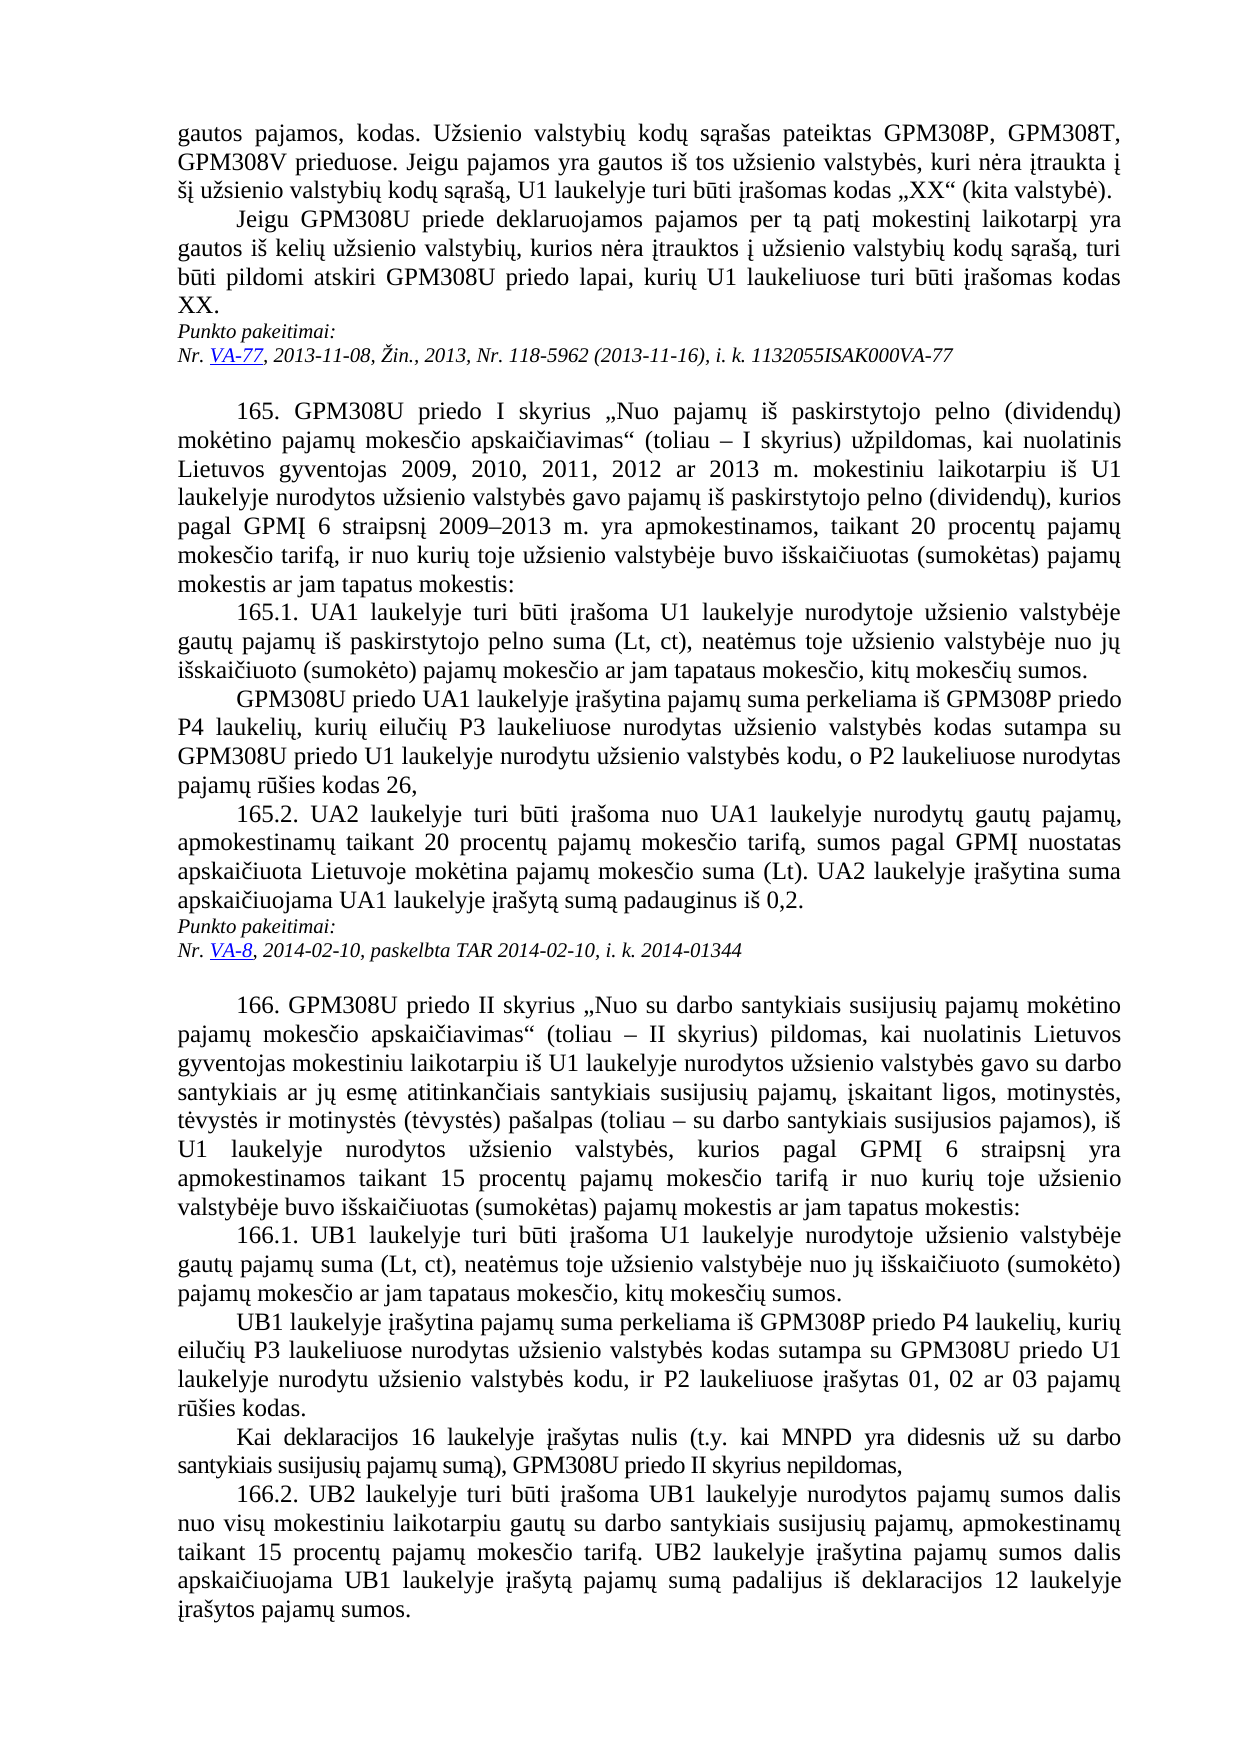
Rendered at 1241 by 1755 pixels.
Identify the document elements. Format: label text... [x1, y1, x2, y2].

text 166.1. UB1 laukelyje turi būti įrašoma U1 laukelyje nurodytoje užsienio valstybėje gautų pajamų suma (Lt, ct), neatėmus toje užsienio valstybėje nuo jų išskaičiuoto (sumokėto) pajamų mokesčio ar jam tapataus mokesčio, kitų mokesčių sumos. [177, 1221, 1122, 1307]
text Jeigu GPM308U priede deklaruojamos pajamos per tą patį mokestinį laikotarpį yra gautos iš kelių užsienio valstybių, kurios nėra įtrauktos į užsienio valstybių kodų sąrašą, turi būti pildomi atskiri GPM308U priedo lapai, kurių U1 laukeliuose turi būti įrašomas kodas XX. [177, 204, 1122, 319]
text UB1 laukelyje įrašytina pajamų suma perkeliama iš GPM308P priedo P4 laukelių, kurių eilučių P3 laukeliuose nurodytas užsienio valstybės kodas sutampa su GPM308U priedo U1 laukelyje nurodytu užsienio valstybės kodu, ir P2 laukeliuose įrašytas 01, 02 ar 03 pajamų rūšies kodas. [177, 1307, 1122, 1422]
text Punkto pakeitimai: [177, 914, 1122, 938]
text gautos pajamos, kodas. Užsienio valstybių kodų sąrašas pateiktas GPM308P, GPM308T, GPM308V prieduose. Jeigu pajamos yra gautos iš tos užsienio valstybės, kuri nėra įtraukta į šį užsienio valstybių kodų sąrašą, U1 laukelyje turi būti įrašomas kodas „XX“ (kita valstybė). [177, 118, 1122, 204]
text Punkto pakeitimai: [177, 319, 1122, 343]
text 165. GPM308U priedo I skyrius „Nuo pajamų iš paskirstytojo pelno (dividendų) mokėtino pajamų mokesčio apskaičiavimas“ (toliau – I skyrius) užpildomas, kai nuolatinis Lietuvos gyventojas 2009, 2010, 2011, 2012 ar 2013 m. mokestiniu laikotarpiu iš U1 laukelyje nurodytos užsienio valstybės gavo pajamų iš paskirstytojo pelno (dividendų), kurios pagal GPMĮ 6 straipsnį 2009–2013 m. yra apmokestinamos, taikant 20 procentų pajamų mokesčio tarifą, ir nuo kurių toje užsienio valstybėje buvo išskaičiuotas (sumokėtas) pajamų mokestis ar jam tapatus mokestis: [177, 396, 1122, 597]
text Nr. VA-8, 2014-02-10, paskelbta TAR 2014-02-10, i. k. 2014-01344 [177, 938, 1122, 962]
text Kai deklaracijos 16 laukelyje įrašytas nulis (t.y. kai MNPD yra didesnis už su darbo santykiais susijusių pajamų sumą), GPM308U priedo II skyrius nepildomas, [177, 1422, 1122, 1479]
text Nr. VA-77, 2013-11-08, Žin., 2013, Nr. 118-5962 (2013-11-16), i. k. 1132055ISAK000VA-77 [177, 343, 1122, 367]
text GPM308U priedo UA1 laukelyje įrašytina pajamų suma perkeliama iš GPM308P priedo P4 laukelių, kurių eilučių P3 laukeliuose nurodytas užsienio valstybės kodas sutampa su GPM308U priedo U1 laukelyje nurodytu užsienio valstybės kodu, o P2 laukeliuose nurodytas pajamų rūšies kodas 26, [177, 684, 1122, 799]
text 165.1. UA1 laukelyje turi būti įrašoma U1 laukelyje nurodytoje užsienio valstybėje gautų pajamų iš paskirstytojo pelno suma (Lt, ct), neatėmus toje užsienio valstybėje nuo jų išskaičiuoto (sumokėto) pajamų mokesčio ar jam tapataus mokesčio, kitų mokesčių sumos. [177, 597, 1122, 684]
text 165.2. UA2 laukelyje turi būti įrašoma nuo UA1 laukelyje nurodytų gautų pajamų, apmokestinamų taikant 20 procentų pajamų mokesčio tarifą, sumos pagal GPMĮ nuostatas apskaičiuota Lietuvoje mokėtina pajamų mokesčio suma (Lt). UA2 laukelyje įrašytina suma apskaičiuojama UA1 laukelyje įrašytą sumą padauginus iš 0,2. [177, 799, 1122, 914]
text 166. GPM308U priedo II skyrius „Nuo su darbo santykiais susijusių pajamų mokėtino pajamų mokesčio apskaičiavimas“ (toliau – II skyrius) pildomas, kai nuolatinis Lietuvos gyventojas mokestiniu laikotarpiu iš U1 laukelyje nurodytos užsienio valstybės gavo su darbo santykiais ar jų esmę atitinkančiais santykiais susijusių pajamų, įskaitant ligos, motinystės, tėvystės ir motinystės (tėvystės) pašalpas (toliau – su darbo santykiais susijusios pajamos), iš U1 laukelyje nurodytos užsienio valstybės, kurios pagal GPMĮ 6 straipsnį yra apmokestinamos taikant 15 procentų pajamų mokesčio tarifą ir nuo kurių toje užsienio valstybėje buvo išskaičiuotas (sumokėtas) pajamų mokestis ar jam tapatus mokestis: [177, 991, 1122, 1221]
text 166.2. UB2 laukelyje turi būti įrašoma UB1 laukelyje nurodytos pajamų sumos dalis nuo visų mokestiniu laikotarpiu gautų su darbo santykiais susijusių pajamų, apmokestinamų taikant 15 procentų pajamų mokesčio tarifą. UB2 laukelyje įrašytina pajamų sumos dalis apskaičiuojama UB1 laukelyje įrašytą pajamų sumą padalijus iš deklaracijos 12 laukelyje įrašytos pajamų sumos. [177, 1479, 1122, 1623]
